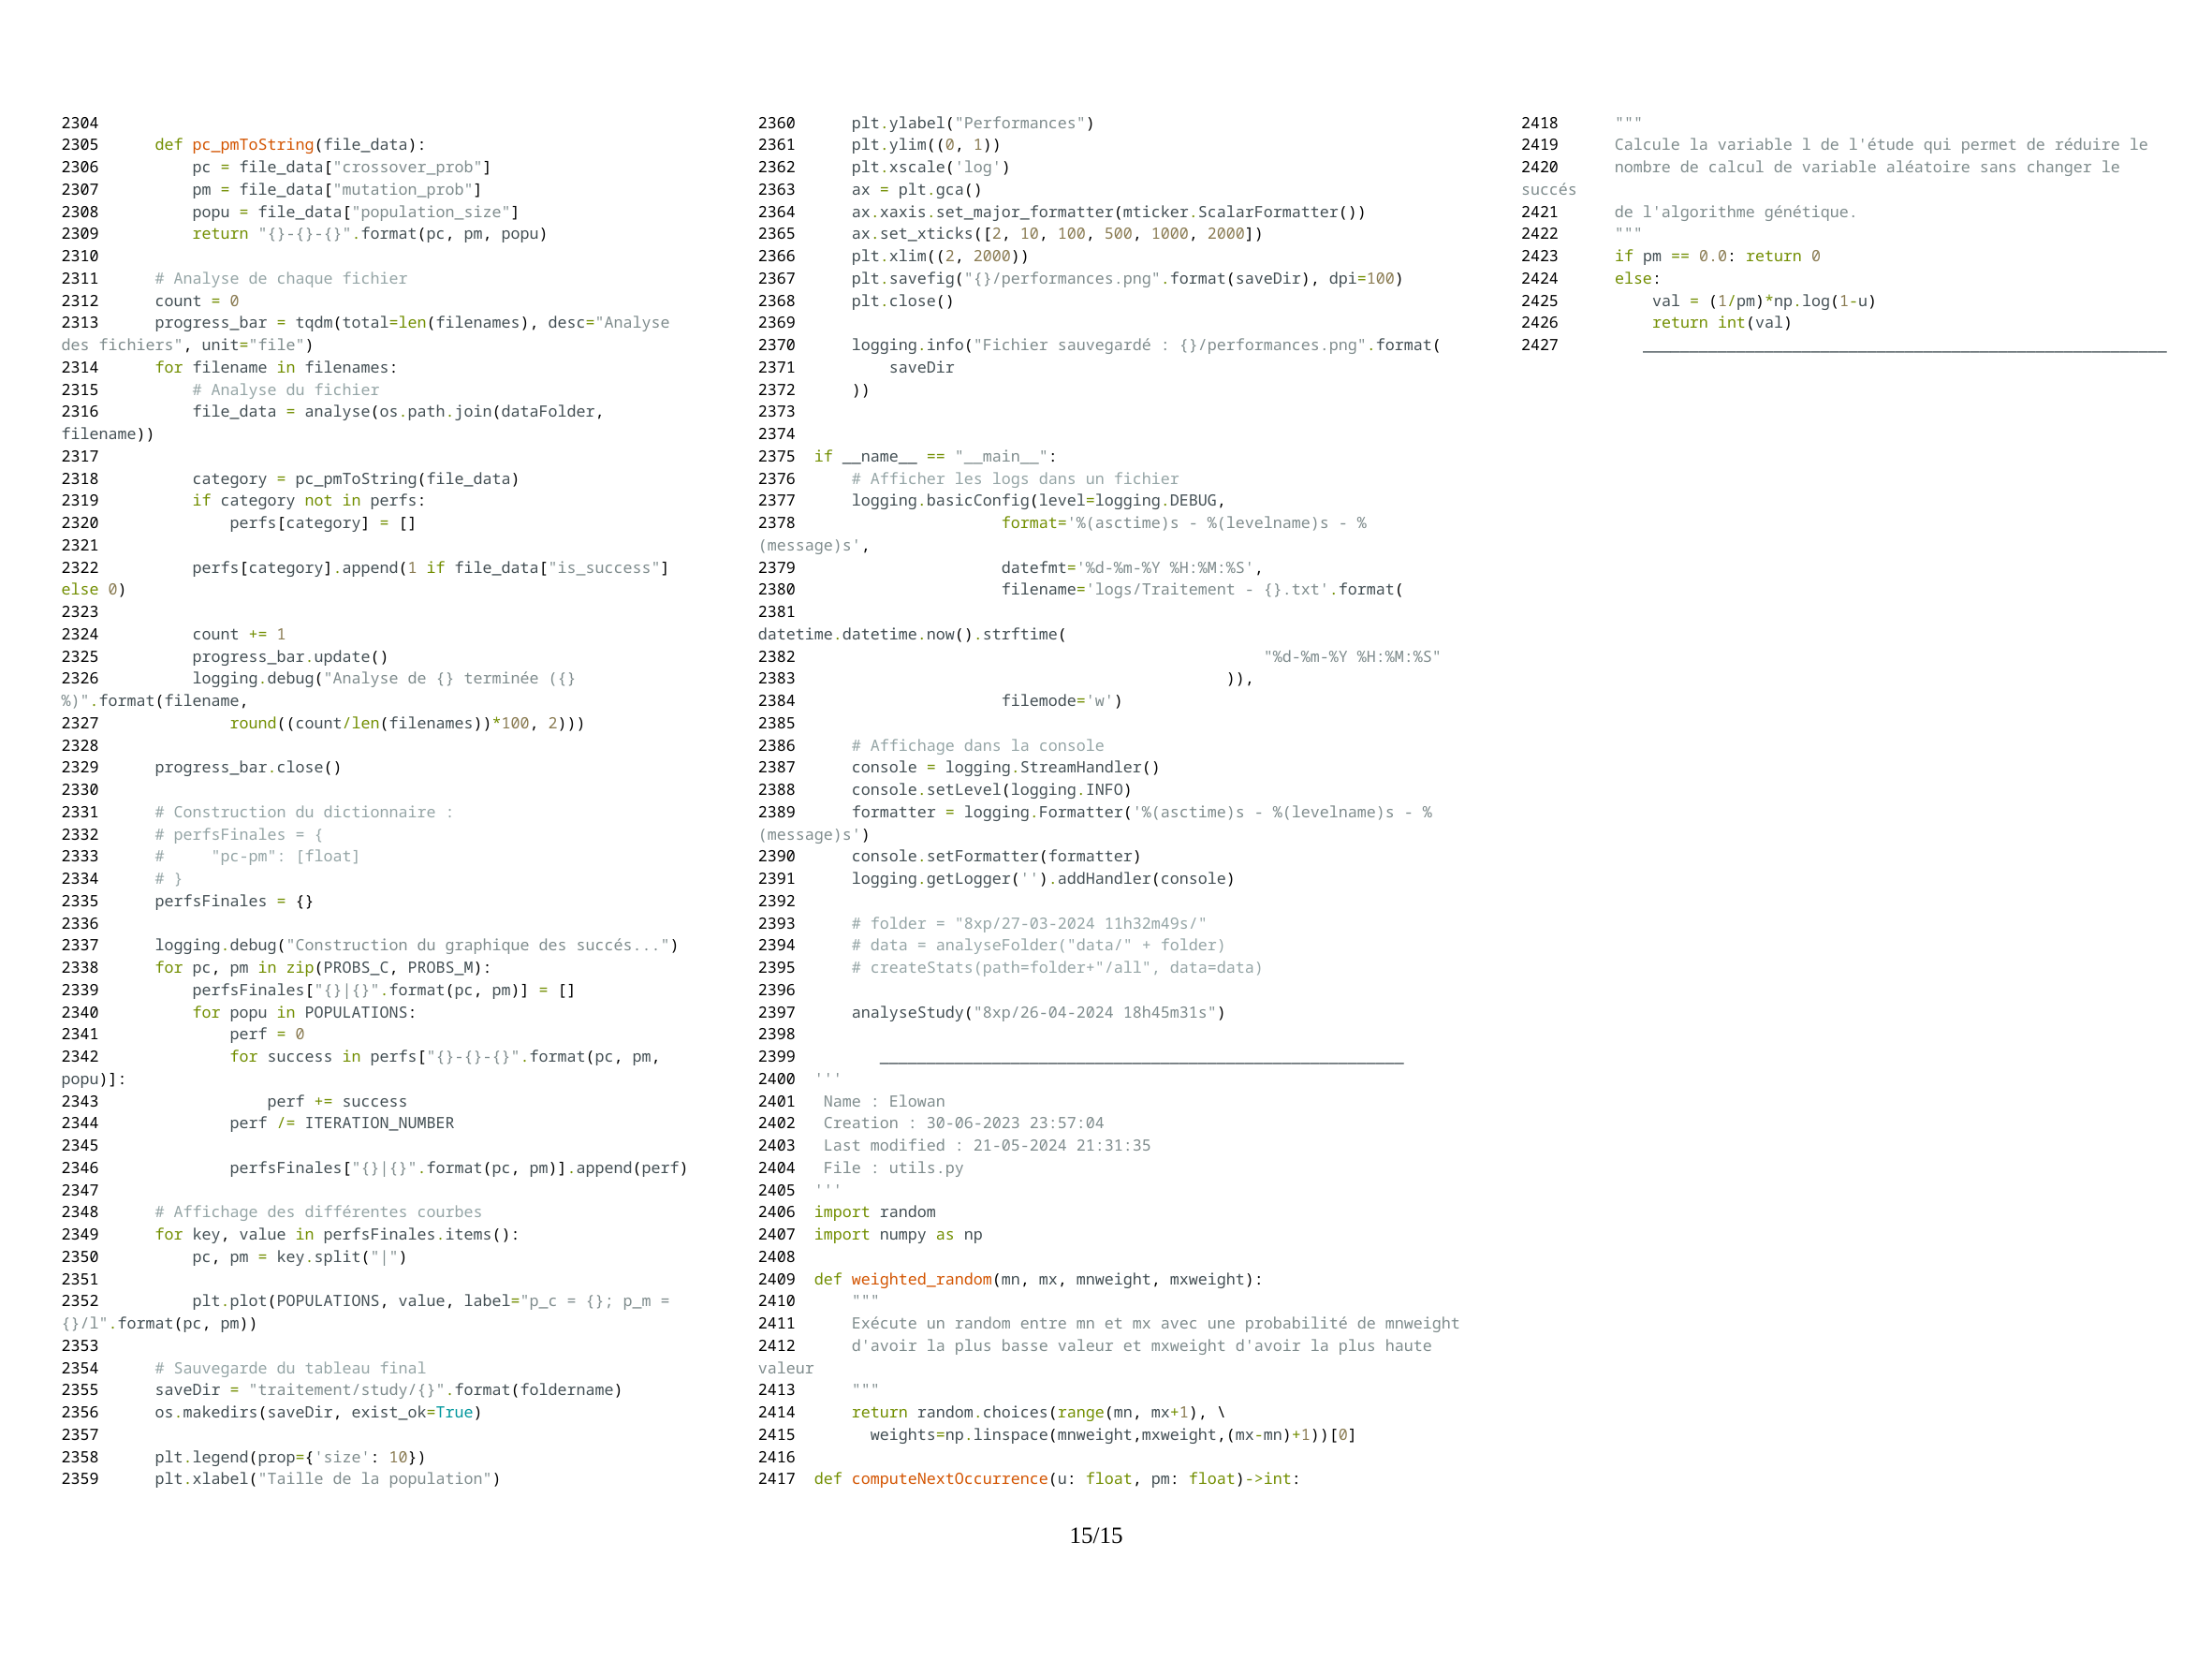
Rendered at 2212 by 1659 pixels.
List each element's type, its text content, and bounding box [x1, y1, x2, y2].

text 2403 Last modified : 21-05-2024 21:31:35 [757, 1134, 1472, 1155]
text 2377 logging.basicConfig(level=logging.DEBUG, [757, 489, 1472, 511]
text 2348 # Affichage des différentes courbes [61, 1200, 706, 1223]
text 2402 Creation : 30-06-2023 23:57:04 [757, 1111, 1472, 1134]
text 2404 File : utils.py [757, 1155, 1472, 1178]
text 2399 ________________________________________________________ [757, 1045, 1472, 1066]
text 2317 [61, 444, 706, 466]
text 2421 de l'algorithme génétique. [1521, 199, 2175, 222]
text 2320 perfs[category] = [] [61, 511, 706, 533]
text 2419 Calcule la variable l de l'étude qui permet de réduire le [1521, 133, 2175, 155]
text 2408 [757, 1244, 1472, 1267]
text 2311 # Analyse de chaque fichier [61, 266, 706, 288]
text 2365 ax.set_xticks([2, 10, 100, 500, 1000, 2000]) [757, 222, 1472, 244]
text 2307 pm = file_data["mutation_prob"] [61, 177, 706, 199]
text 2426 return int(val) [1521, 311, 2175, 333]
text 2424 else: [1521, 266, 2175, 288]
text 2390 console.setFormatter(formatter) [757, 844, 1472, 867]
text 2416 [757, 1445, 1472, 1467]
text 2328 [61, 733, 706, 756]
text 2381 datetime.datetime.now().strftime( [757, 600, 1472, 644]
text 2350 pc, pm = key.split("|") [61, 1244, 706, 1267]
text 2385 [757, 711, 1472, 733]
text 2386 # Affichage dans la console [757, 733, 1472, 756]
text 2364 ax.xaxis.set_major_formatter(mticker.ScalarFormatter()) [757, 199, 1472, 222]
text 2349 for key, value in perfsFinales.items(): [61, 1223, 706, 1244]
text 2411 Exécute un random entre mn et mx avec une probabilité de mnweight [757, 1312, 1472, 1333]
text 2321 [61, 533, 706, 555]
text 2342 for success in perfs["{}-{}-{}".format(pc, pm, popu)]: [61, 1045, 706, 1089]
text 2336 [61, 911, 706, 933]
text 2323 [61, 600, 706, 622]
text 2395 # createStats(path=folder+"/all", data=data) [757, 956, 1472, 977]
text 2356 os.makedirs(saveDir, exist_ok=True) [61, 1401, 706, 1422]
text 2343 perf += success [61, 1089, 706, 1111]
text 2345 [61, 1134, 706, 1155]
text 2318 category = pc_pmToString(file_data) [61, 466, 706, 489]
text 2407 import numpy as np [757, 1223, 1472, 1244]
text 2371 saveDir [757, 355, 1472, 377]
text 2398 [757, 1022, 1472, 1045]
text 2361 plt.ylim((0, 1)) [757, 133, 1472, 155]
text 2347 [61, 1178, 706, 1200]
text 2310 [61, 244, 706, 266]
text 2340 for popu in POPULATIONS: [61, 1000, 706, 1022]
text 2413 """ [757, 1378, 1472, 1401]
text 2339 perfsFinales["{}|{}".format(pc, pm)] = [] [61, 977, 706, 1000]
text 2394 # data = analyseFolder("data/" + folder) [757, 933, 1472, 956]
text 2422 """ [1521, 222, 2175, 244]
text 2330 [61, 778, 706, 800]
text 2367 plt.savefig("{}/performances.png".format(saveDir), dpi=100) [757, 266, 1472, 288]
text 2329 progress_bar.close() [61, 756, 706, 778]
text 2391 logging.getLogger('').addHandler(console) [757, 867, 1472, 888]
text 2414 return random.choices(range(mn, mx+1), \ [757, 1401, 1472, 1422]
text 2374 [757, 422, 1472, 444]
text 2363 ax = plt.gca() [757, 177, 1472, 199]
text 2327 round((count/len(filenames))*100, 2))) [61, 711, 706, 733]
text 2309 return "{}-{}-{}".format(pc, pm, popu) [61, 222, 706, 244]
text 2358 plt.legend(prop={'size': 10}) [61, 1445, 706, 1467]
text 2326 logging.debug("Analyse de {} terminée ({}%)".format(filename, [61, 667, 706, 711]
text 2354 # Sauvegarde du tableau final [61, 1356, 706, 1378]
text 2415 weights=np.linspace(mnweight,mxweight,(mx-mn)+1))[0] [757, 1422, 1472, 1445]
text 2353 [61, 1333, 706, 1356]
text 2406 import random [757, 1200, 1472, 1223]
text 2387 console = logging.StreamHandler() [757, 756, 1472, 778]
text 2315 # Analyse du fichier [61, 377, 706, 400]
text 2351 [61, 1267, 706, 1289]
text 2382 "%d-%m-%Y %H:%M:%S" [757, 644, 1472, 667]
text 2392 [757, 888, 1472, 911]
text 2359 plt.xlabel("Taille de la population") [61, 1467, 706, 1490]
text 2417 def computeNextOccurrence(u: float, pm: float)->int: [757, 1467, 1472, 1490]
text 2370 logging.info("Fichier sauvegardé : {}/performances.png".format( [757, 333, 1472, 355]
text 2376 # Afficher les logs dans un fichier [757, 466, 1472, 489]
text 2372 )) [757, 377, 1472, 400]
text 2400 ''' [757, 1066, 1472, 1089]
text 2396 [757, 977, 1472, 1000]
text 2378 format='%(asctime)s - %(levelname)s - %(message)s', [757, 511, 1472, 555]
text 2368 plt.close() [757, 288, 1472, 311]
text 2366 plt.xlim((2, 2000)) [757, 244, 1472, 266]
text 2319 if category not in perfs: [61, 489, 706, 511]
text 2380 filename='logs/Traitement - {}.txt'.format( [757, 578, 1472, 600]
text 2418 """ [1521, 110, 2175, 133]
text 2397 analyseStudy("8xp/26-04-2024 18h45m31s") [757, 1000, 1472, 1022]
text 2322 perfs[category].append(1 if file_data["is_success"] else 0) [61, 555, 706, 600]
text 2383 )), [757, 667, 1472, 689]
text 2373 [757, 400, 1472, 422]
text 2314 for filename in filenames: [61, 355, 706, 377]
text 2332 # perfsFinales = { [61, 822, 706, 844]
text 2352 plt.plot(POPULATIONS, value, label="p_c = {}; p_m = {}/l".format(pc, pm)) [61, 1289, 706, 1333]
text 2379 datefmt='%d-%m-%Y %H:%M:%S', [757, 555, 1472, 578]
text 2308 popu = file_data["population_size"] [61, 199, 706, 222]
text 2337 logging.debug("Construction du graphique des succés...") [61, 933, 706, 956]
text 2423 if pm == 0.0: return 0 [1521, 244, 2175, 266]
text 2375 if __name__ == "__main__": [757, 444, 1472, 466]
text 2401 Name : Elowan [757, 1089, 1472, 1111]
text 2369 [757, 311, 1472, 333]
text 2333 # "pc-pm": [float] [61, 844, 706, 867]
text 2393 # folder = "8xp/27-03-2024 11h32m49s/" [757, 911, 1472, 933]
text 2405 ''' [757, 1178, 1472, 1200]
text 2425 val = (1/pm)*np.log(1-u) [1521, 288, 2175, 311]
text 2357 [61, 1422, 706, 1445]
text 2355 saveDir = "traitement/study/{}".format(foldername) [61, 1378, 706, 1401]
text 2341 perf = 0 [61, 1022, 706, 1045]
text 2331 # Construction du dictionnaire : [61, 800, 706, 822]
text 2313 progress_bar = tqdm(total=len(filenames), desc="Analyse des fichiers", unit="file") [61, 311, 706, 355]
text 2304 [61, 110, 706, 133]
text 2362 plt.xscale('log') [757, 155, 1472, 177]
text 2335 perfsFinales = {} [61, 888, 706, 911]
text 2409 def weighted_random(mn, mx, mnweight, mxweight): [757, 1267, 1472, 1289]
text 2346 perfsFinales["{}|{}".format(pc, pm)].append(perf) [61, 1155, 706, 1178]
text 2305 def pc_pmToString(file_data): [61, 133, 706, 155]
text 2420 nombre de calcul de variable aléatoire sans changer le succés [1521, 155, 2175, 199]
text 2312 count = 0 [61, 288, 706, 311]
text 2427 ________________________________________________________ [1521, 333, 2175, 355]
text 2388 console.setLevel(logging.INFO) [757, 778, 1472, 800]
text 2389 formatter = logging.Formatter('%(asctime)s - %(levelname)s - %(message)s') [757, 800, 1472, 844]
text 2360 plt.ylabel("Performances") [757, 110, 1472, 133]
text 2412 d'avoir la plus basse valeur et mxweight d'avoir la plus haute valeur [757, 1333, 1472, 1378]
text 2325 progress_bar.update() [61, 644, 706, 667]
text 2344 perf /= ITERATION_NUMBER [61, 1111, 706, 1134]
text 2384 filemode='w') [757, 689, 1472, 711]
text 2410 """ [757, 1289, 1472, 1312]
text 2324 count += 1 [61, 622, 706, 644]
text 2338 for pc, pm in zip(PROBS_C, PROBS_M): [61, 956, 706, 977]
text 2306 pc = file_data["crossover_prob"] [61, 155, 706, 177]
text 2334 # } [61, 867, 706, 888]
text 2316 file_data = analyse(os.path.join(dataFolder, filename)) [61, 400, 706, 444]
